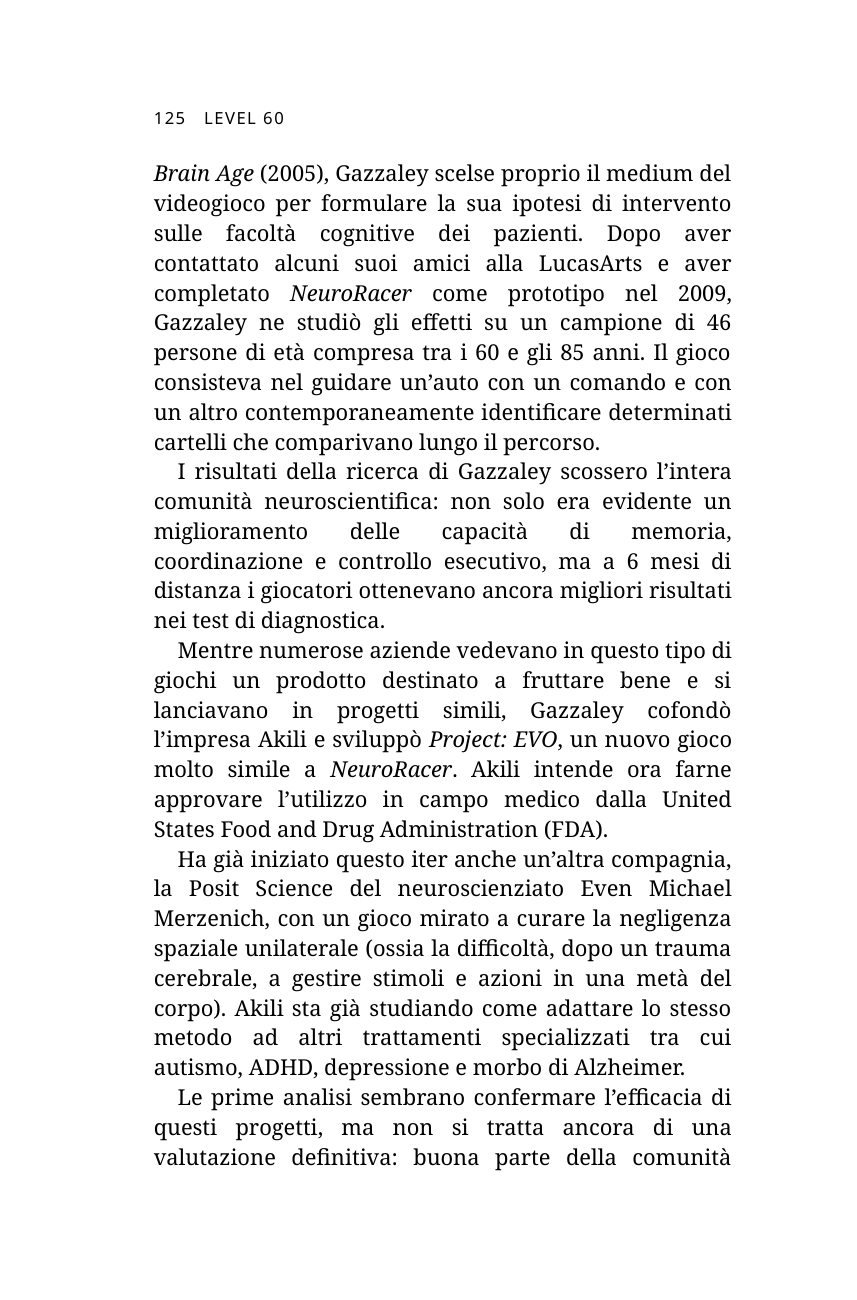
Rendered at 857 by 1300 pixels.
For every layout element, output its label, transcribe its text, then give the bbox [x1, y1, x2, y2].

text Ha già iniziato questo iter anche un’altra compagnia, la Posit Science del neuroscienziato Even Michael Merzenich, con un gioco mirato a curare la negligenza spaziale unilaterale (ossia la difficoltà, dopo un trauma cerebrale, a gestire stimoli e azioni in una metà del corpo). Akili sta già studiando come adattare lo stesso metodo ad altri trattamenti specializzati tra cui autismo, ADHD, depressione e morbo di Alzheimer. [153, 844, 732, 1082]
text I risultati della ricerca di Gazzaley scossero l’intera comunità neuroscientifica: non solo era evidente un miglioramento delle capacità di memoria, coordinazione e controllo esecutivo, ma a 6 mesi di distanza i giocatori ottenevano ancora migliori risultati nei test di diagnostica. [153, 456, 732, 635]
text Brain Age (2005), Gazzaley scelse proprio il medium del videogioco per formulare la sua ipotesi di intervento sulle facoltà cognitive dei pazienti. Dopo aver contattato alcuni suoi amici alla LucasArts e aver completato NeuroRacer come prototipo nel 2009, Gazzaley ne studiò gli effetti su un campione di 46 persone di età compresa tra i 60 e gli 85 anni. Il gioco consisteva nel guidare un’auto con un comando e con un altro contemporaneamente identificare determinati cartelli che comparivano lungo il percorso. [153, 158, 732, 456]
text Le prime analisi sembrano confermare l’efficacia di questi progetti, ma non si tratta ancora di una valutazione definitiva: buona parte della comunità [153, 1082, 732, 1171]
text Mentre numerose aziende vedevano in questo tipo di giochi un prodotto destinato a fruttare bene e si lanciavano in progetti simili, Gazzaley cofondò l’impresa Akili e sviluppò Project: EVO, un nuovo gioco molto simile a NeuroRacer. Akili intende ora farne approvare l’utilizzo in campo medico dalla United States Food and Drug Administration (FDA). [153, 635, 732, 844]
